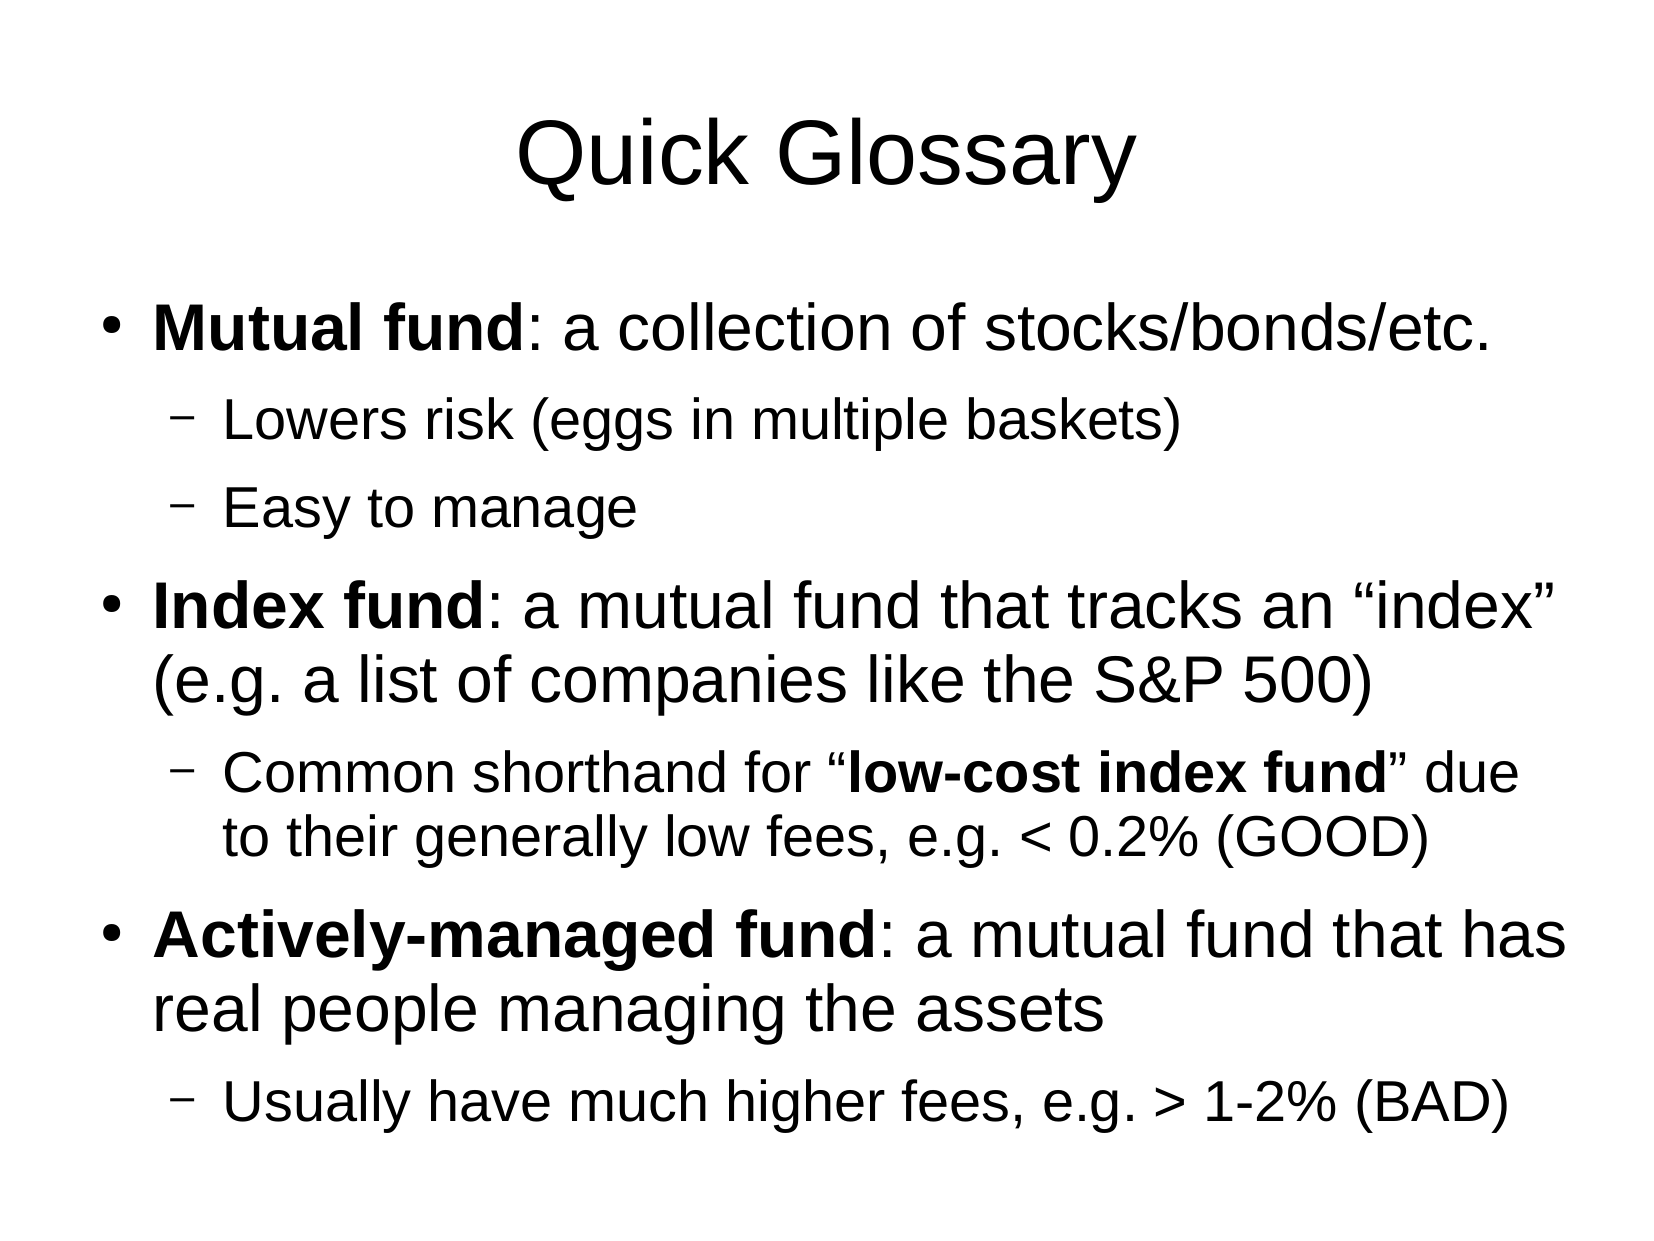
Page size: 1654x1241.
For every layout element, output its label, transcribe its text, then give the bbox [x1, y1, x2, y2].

title Quick Glossary [82, 49, 1571, 257]
list Mutual fund: a collection of stocks/bonds/etc. Lowers risk (eggs in multiple baskets) Easy to manage Index fund: a mutual fund that tracks an “index” (e.g. a list of companies like the S&P 500) Common shorthand for “low-cost index fund” due to their generally low fees, e.g. < 0.2% (GOOD) Actively-managed fund: a mutual fund that has real people managing the assets Usually have much higher fees, e.g. > 1-2% (BAD) [82, 290, 1571, 1201]
